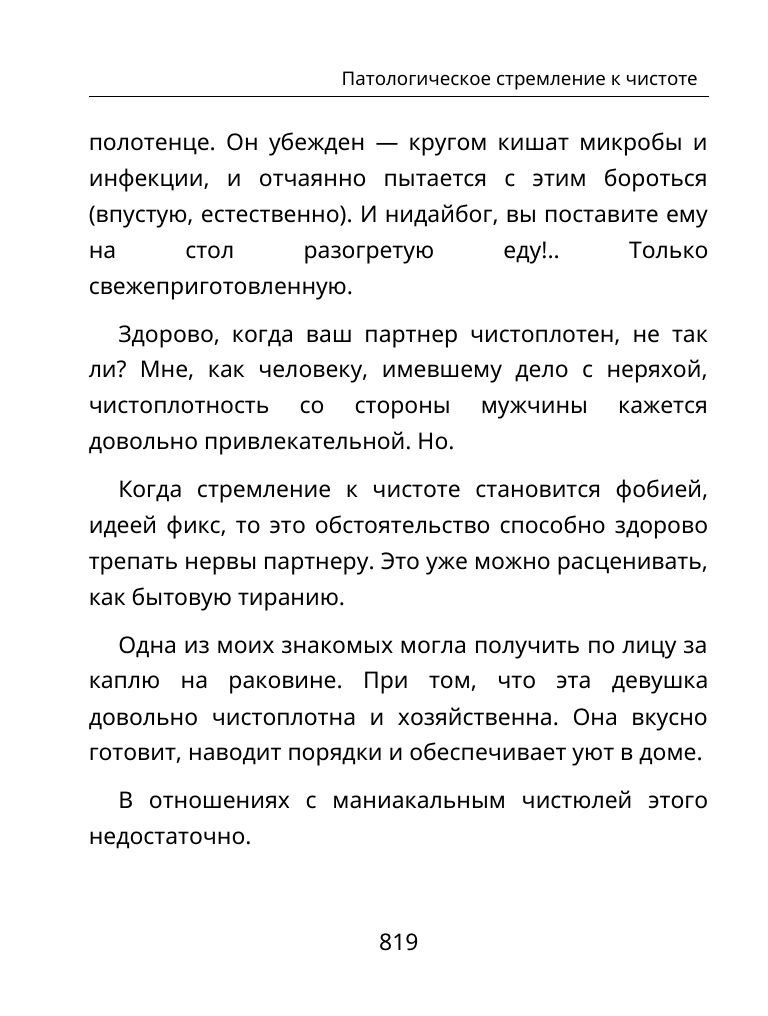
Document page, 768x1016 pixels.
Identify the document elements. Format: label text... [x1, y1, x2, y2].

text В отношениях с маниакальным чистюлей этого недостаточно. [88, 784, 709, 851]
text Когда стремление к чистоте становится фобией, идеей фикс, то это обстоятельство способно здорово трепать нервы партнеру. Это уже можно расценивать, как бытовую тиранию. [88, 473, 709, 612]
text Здорово, когда ваш партнер чистоплотен, не так ли? Мне, как человеку, имевшему дело с неряхой, чистоплотность со стороны мужчины кажется довольно привлекательной. Но. [88, 317, 709, 457]
text полотенце. Он убежден — кругом кишат микробы и инфекции, и отчаянно пытается с этим бороться (впустую, естественно). И нидайбог, вы поставите ему на стол разогретую еду!.. Только свежеприготовленную. [88, 126, 709, 301]
text Одна из моих знакомых могла получить по лицу за каплю на раковине. При том, что эта девушка довольно чистоплотна и хозяйственна. Она вкусно готовит, наводит порядки и обеспечивает уют в доме. [88, 628, 709, 768]
